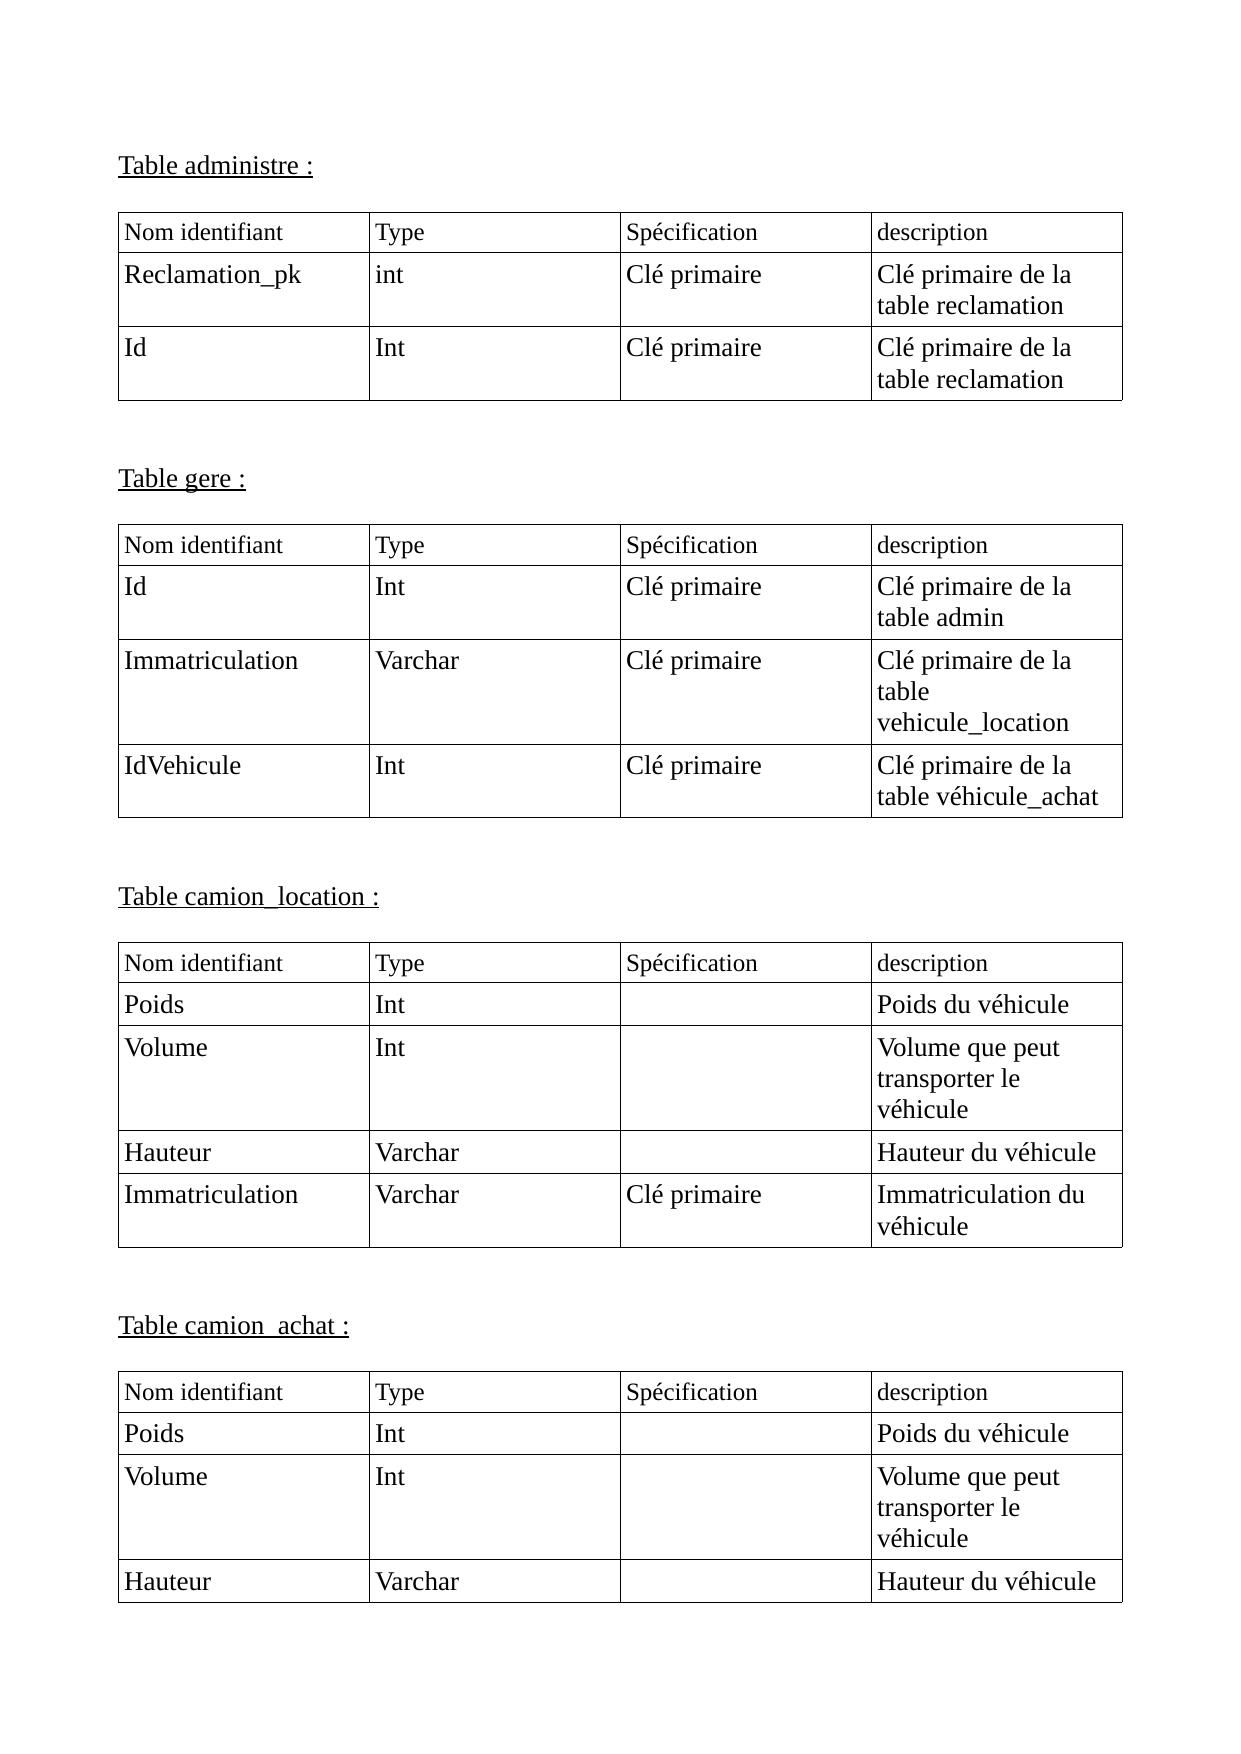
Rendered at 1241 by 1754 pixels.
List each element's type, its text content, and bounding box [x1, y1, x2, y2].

table_header description [872, 943, 1122, 982]
table_cell Clé primaire [621, 566, 871, 638]
table_cell Hauteur [119, 1560, 369, 1602]
table_header Type [370, 213, 620, 252]
table_header Nom identifiant [119, 1372, 369, 1412]
table_cell Poids du véhicule [872, 983, 1122, 1025]
text Table camion_achat : [118, 1309, 1122, 1340]
table_cell [621, 1131, 871, 1173]
table_header description [872, 525, 1122, 564]
table_cell Clé primaire [621, 327, 871, 399]
table_cell Volume [119, 1455, 369, 1559]
table_cell Immatriculation [119, 640, 369, 743]
table_header Type [370, 1372, 620, 1412]
table_cell Hauteur [119, 1131, 369, 1173]
table_cell Clé primaire [621, 640, 871, 743]
table_cell Int [370, 1455, 620, 1559]
table_cell Int [370, 327, 620, 399]
text Table gere : [118, 462, 1122, 493]
table_cell Clé primaire de la table vehicule_location [872, 640, 1122, 743]
table_cell Hauteur du véhicule [872, 1560, 1122, 1602]
table_header Spécification [621, 943, 871, 982]
text Table camion_location : [118, 880, 1122, 911]
table_cell [621, 1026, 871, 1130]
table_header description [872, 1372, 1122, 1412]
table_cell Immatriculation [119, 1174, 369, 1247]
table_cell Id [119, 327, 369, 399]
table_cell [621, 1455, 871, 1559]
table_cell Varchar [370, 1174, 620, 1247]
table_cell [621, 1413, 871, 1454]
table_header Type [370, 943, 620, 982]
table_cell Volume que peut transporter le véhicule [872, 1026, 1122, 1130]
table_cell Int [370, 1413, 620, 1454]
table_cell int [370, 253, 620, 326]
table_cell Clé primaire [621, 1174, 871, 1247]
table_cell Id [119, 566, 369, 638]
table_cell Clé primaire de la table reclamation [872, 253, 1122, 326]
table_cell [621, 983, 871, 1025]
table_header Spécification [621, 1372, 871, 1412]
table_cell IdVehicule [119, 745, 369, 817]
table_cell Int [370, 983, 620, 1025]
table_cell Poids du véhicule [872, 1413, 1122, 1454]
table_cell Int [370, 566, 620, 638]
table_cell Volume que peut transporter le véhicule [872, 1455, 1122, 1559]
table_cell Immatriculation du véhicule [872, 1174, 1122, 1247]
table_cell Reclamation_pk [119, 253, 369, 326]
table_cell Clé primaire de la table reclamation [872, 327, 1122, 399]
table_cell Volume [119, 1026, 369, 1130]
table_header description [872, 213, 1122, 252]
table_cell Varchar [370, 640, 620, 743]
table_cell Varchar [370, 1560, 620, 1602]
table_header Nom identifiant [119, 213, 369, 252]
table_cell [621, 1560, 871, 1602]
table_cell Hauteur du véhicule [872, 1131, 1122, 1173]
table_header Spécification [621, 525, 871, 564]
table_header Spécification [621, 213, 871, 252]
table_cell Varchar [370, 1131, 620, 1173]
table_cell Poids [119, 983, 369, 1025]
table_header Nom identifiant [119, 943, 369, 982]
table_header Nom identifiant [119, 525, 369, 564]
table_cell Int [370, 1026, 620, 1130]
table_cell Clé primaire de la table admin [872, 566, 1122, 638]
table_cell Clé primaire de la table véhicule_achat [872, 745, 1122, 817]
table_cell Int [370, 745, 620, 817]
table_cell Poids [119, 1413, 369, 1454]
table_cell Clé primaire [621, 253, 871, 326]
table_header Type [370, 525, 620, 564]
table_cell Clé primaire [621, 745, 871, 817]
text Table administre : [118, 149, 1122, 180]
